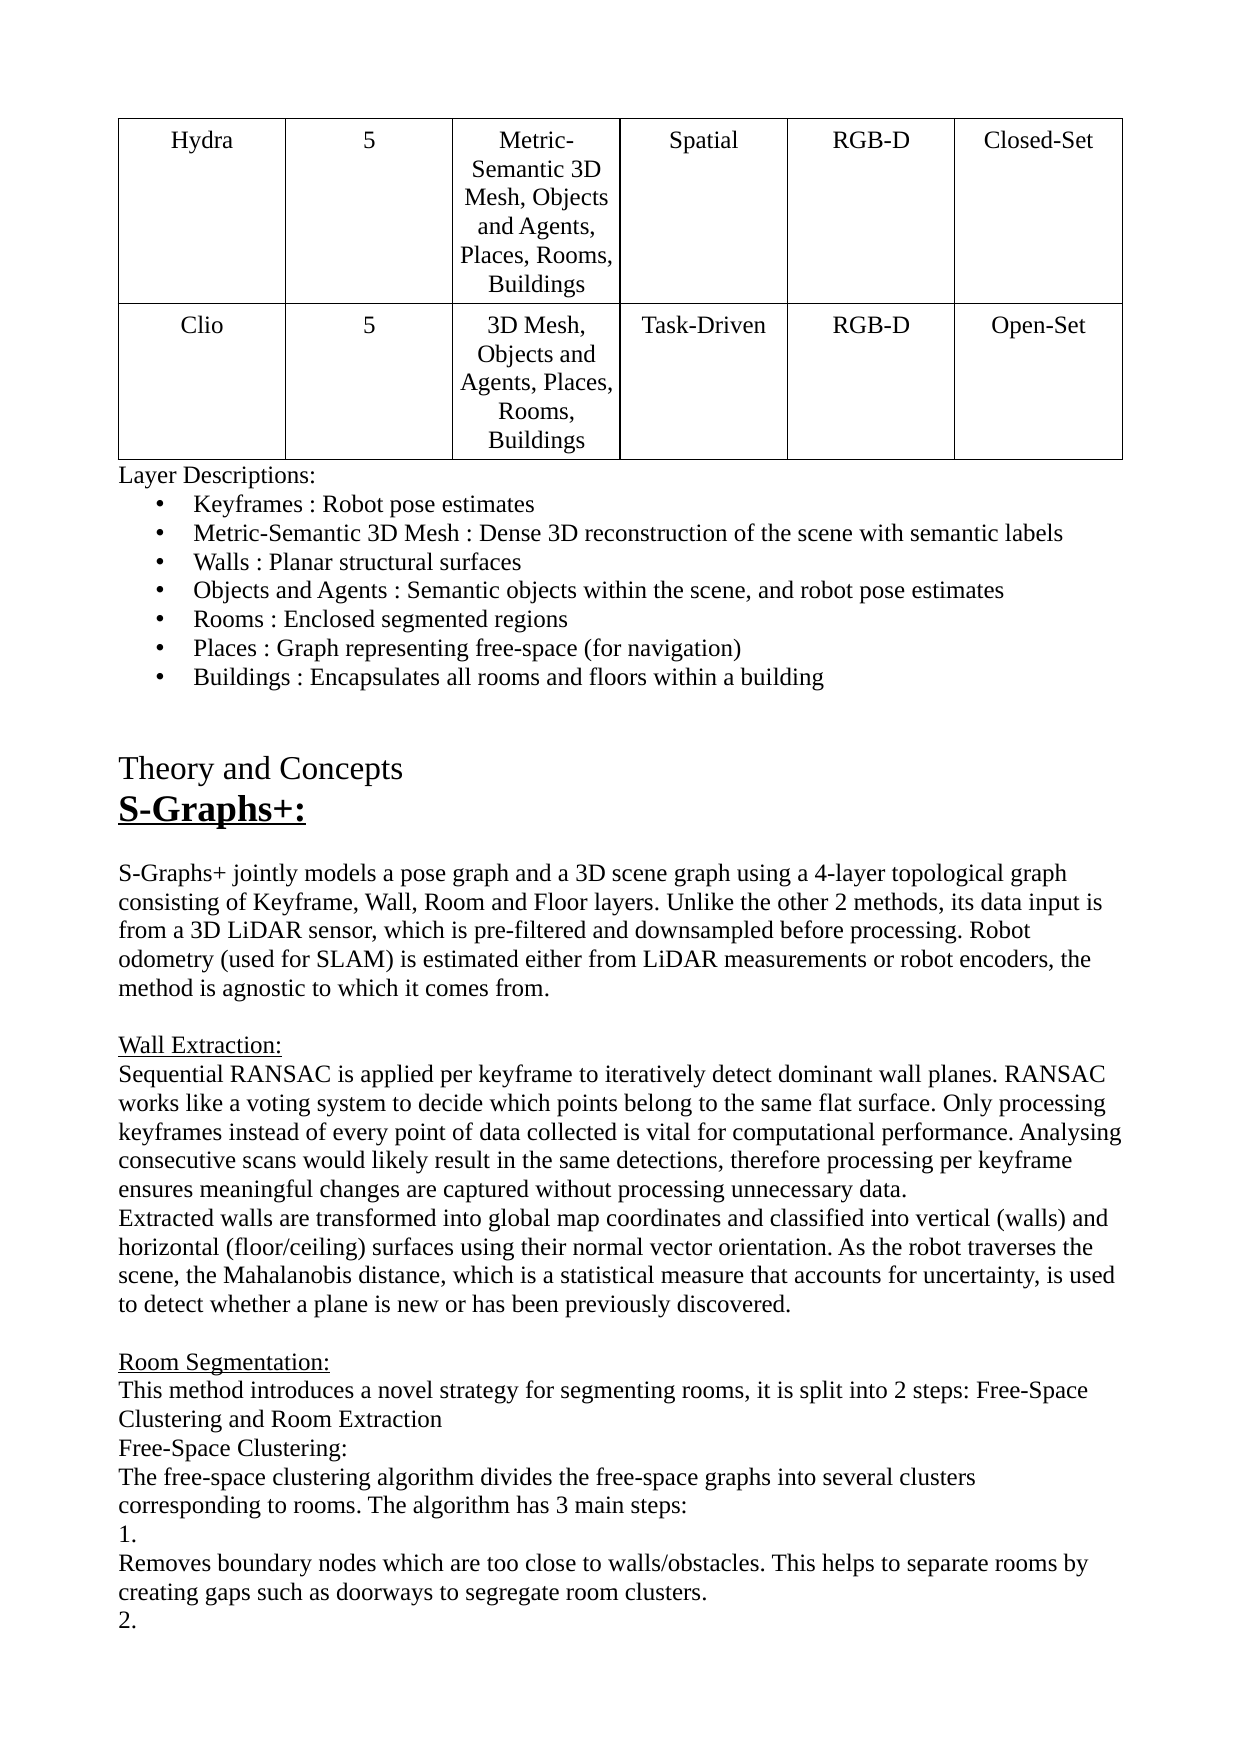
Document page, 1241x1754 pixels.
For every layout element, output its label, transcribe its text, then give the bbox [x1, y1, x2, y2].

table_cell RGB-D [788, 304, 954, 459]
text Theory and Concepts [118, 748, 1122, 786]
text Layer Descriptions: [118, 460, 1122, 489]
text Wall Extraction: [118, 1031, 1122, 1059]
list Keyframes : Robot pose estimates [156, 489, 1122, 518]
table_cell Task-Driven [621, 304, 787, 459]
text Extracted walls are transformed into global map coordinates and classified into vertical (walls) and horizontal (floor/ceiling) surfaces using their normal vector orientation. As the robot traverses the scene, the Mahalanobis distance, which is a statistical measure that accounts for uncertainty, is used to detect whether a plane is new or has been previously discovered. [118, 1203, 1122, 1318]
table_cell Hydra [119, 119, 285, 303]
text The free-space clustering algorithm divides the free-space graphs into several clusters corresponding to rooms. The algorithm has 3 main steps: [118, 1462, 1122, 1519]
table_cell 5 [286, 119, 452, 303]
table_cell 5 [286, 304, 452, 459]
list Places : Graph representing free-space (for navigation) [156, 633, 1122, 662]
table_cell Open-Set [955, 304, 1122, 459]
table_cell Closed-Set [955, 119, 1122, 303]
text Room Segmentation: [118, 1347, 1122, 1376]
text 2. [118, 1606, 1122, 1634]
table_cell RGB-D [788, 119, 954, 303]
text S-Graphs+: [118, 786, 1122, 829]
list Metric-Semantic 3D Mesh : Dense 3D reconstruction of the scene with semantic labels [156, 518, 1122, 547]
list Buildings : Encapsulates all rooms and floors within a building [156, 662, 1122, 690]
table_cell 3D Mesh, Objects and Agents, Places, Rooms, Buildings [453, 304, 619, 459]
text 1. [118, 1519, 1122, 1548]
text This method introduces a novel strategy for segmenting rooms, it is split into 2 steps: Free-Space Clustering and Room Extraction [118, 1376, 1122, 1433]
text Removes boundary nodes which are too close to walls/obstacles. This helps to separate rooms by creating gaps such as doorways to segregate room clusters. [118, 1548, 1122, 1606]
list Rooms : Enclosed segmented regions [156, 604, 1122, 633]
table_cell Clio [119, 304, 285, 459]
text Free-Space Clustering: [118, 1433, 1122, 1462]
table_cell Metric-Semantic 3D Mesh, Objects and Agents, Places, Rooms, Buildings [453, 119, 619, 303]
text Sequential RANSAC is applied per keyframe to iteratively detect dominant wall planes. RANSAC works like a voting system to decide which points belong to the same flat surface. Only processing keyframes instead of every point of data collected is vital for computational performance. Analysing consecutive scans would likely result in the same detections, therefore processing per keyframe ensures meaningful changes are captured without processing unnecessary data. [118, 1059, 1122, 1203]
list Walls : Planar structural surfaces [156, 547, 1122, 575]
list Objects and Agents : Semantic objects within the scene, and robot pose estimates [156, 575, 1122, 604]
table_cell Spatial [621, 119, 787, 303]
text S-Graphs+ jointly models a pose graph and a 3D scene graph using a 4-layer topological graph consisting of Keyframe, Wall, Room and Floor layers. Unlike the other 2 methods, its data input is from a 3D LiDAR sensor, which is pre-filtered and downsampled before processing. Robot odometry (used for SLAM) is estimated either from LiDAR measurements or robot encoders, the method is agnostic to which it comes from. [118, 858, 1122, 1002]
